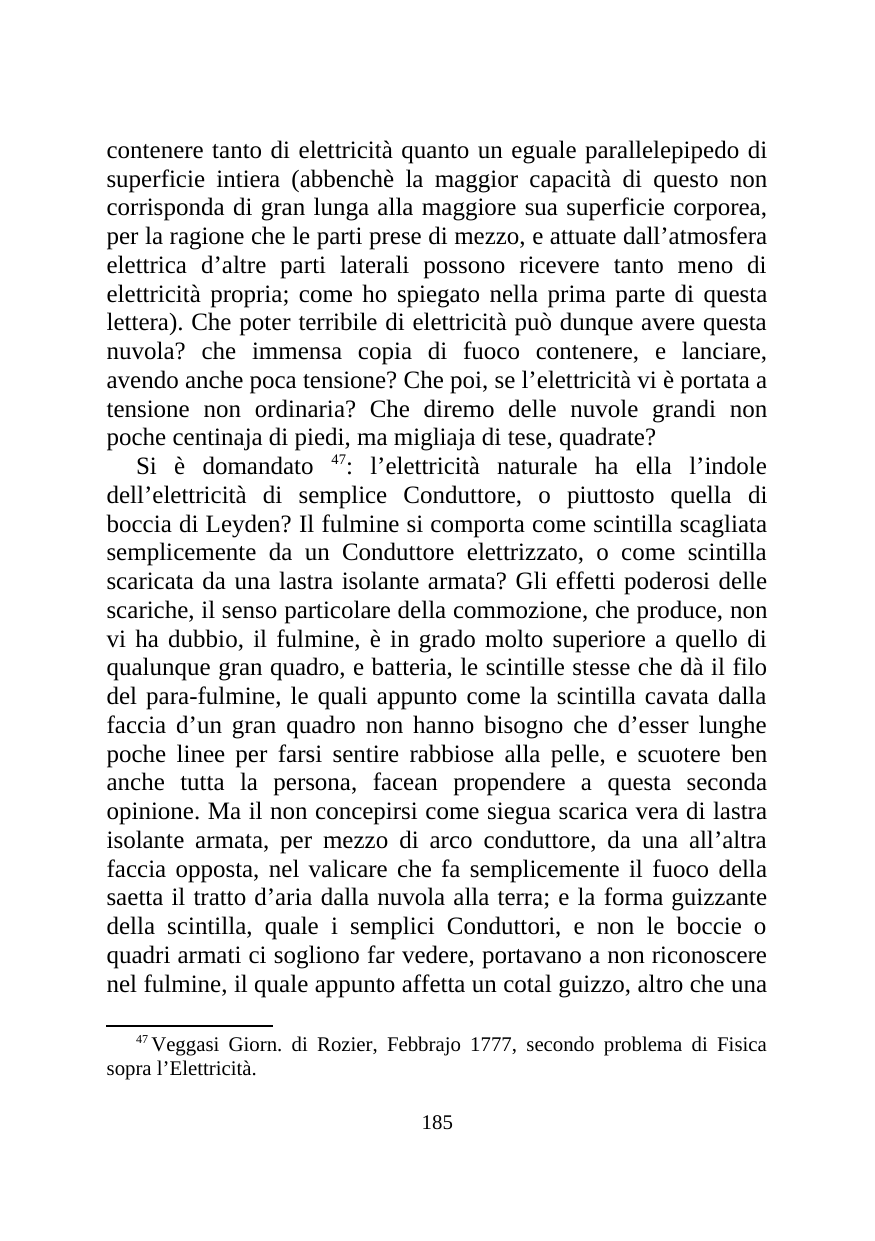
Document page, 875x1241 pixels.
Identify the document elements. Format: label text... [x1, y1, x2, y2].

text Veggasi Giorn. di Rozier, Febbrajo 1777, secondo problema di Fisica sopra l’Elettricità. [106, 1032, 768, 1080]
text Si è domandato : l’elettricità naturale ha ella l’indole dell’elettricità di semplice Conduttore, o piuttosto quella di boccia di Leyden? Il fulmine si comporta come scintilla scagliata semplicemente da un Conduttore elettrizzato, o come scintilla scaricata da una lastra isolante armata? Gli effetti poderosi delle scariche, il senso particolare della commozione, che produce, non vi ha dubbio, il fulmine, è in grado molto superiore a quello di qualunque gran quadro, e batteria, le scintille stesse che dà il filo del para-fulmine, le quali appunto come la scintilla cavata dalla faccia d’un gran quadro non hanno bisogno che d’esser lunghe poche linee per farsi sentire rabbiose alla pelle, e scuotere ben anche tutta la persona, facean propendere a questa seconda opinione. Ma il non concepirsi come siegua scarica vera di lastra isolante armata, per mezzo di arco conduttore, da una all’altra faccia opposta, nel valicare che fa semplicemente il fuoco della saetta il tratto d’aria dalla nuvola alla terra; e la forma guizzante della scintilla, quale i semplici Conduttori, e non le boccie o quadri armati ci sogliono far vedere, portavano a non riconoscere nel fulmine, il quale appunto affetta un cotal guizzo, altro che una [106, 451, 768, 997]
text contenere tanto di elettricità quanto un eguale parallelepipedo di superficie intiera (abbenchè la maggior capacità di questo non corrisponda di gran lunga alla maggiore sua superficie corporea, per la ragione che le parti prese di mezzo, e attuate dall’atmosfera elettrica d’altre parti laterali possono ricevere tanto meno di elettricità propria; come ho spiegato nella prima parte di questa lettera). Che poter terribile di elettricità può dunque avere questa nuvola? che immensa copia di fuoco contenere, e lanciare, avendo anche poca tensione? Che poi, se l’elettricità vi è portata a tensione non ordinaria? Che diremo delle nuvole grandi non poche centinaja di piedi, ma migliaja di tese, quadrate? [106, 135, 768, 451]
